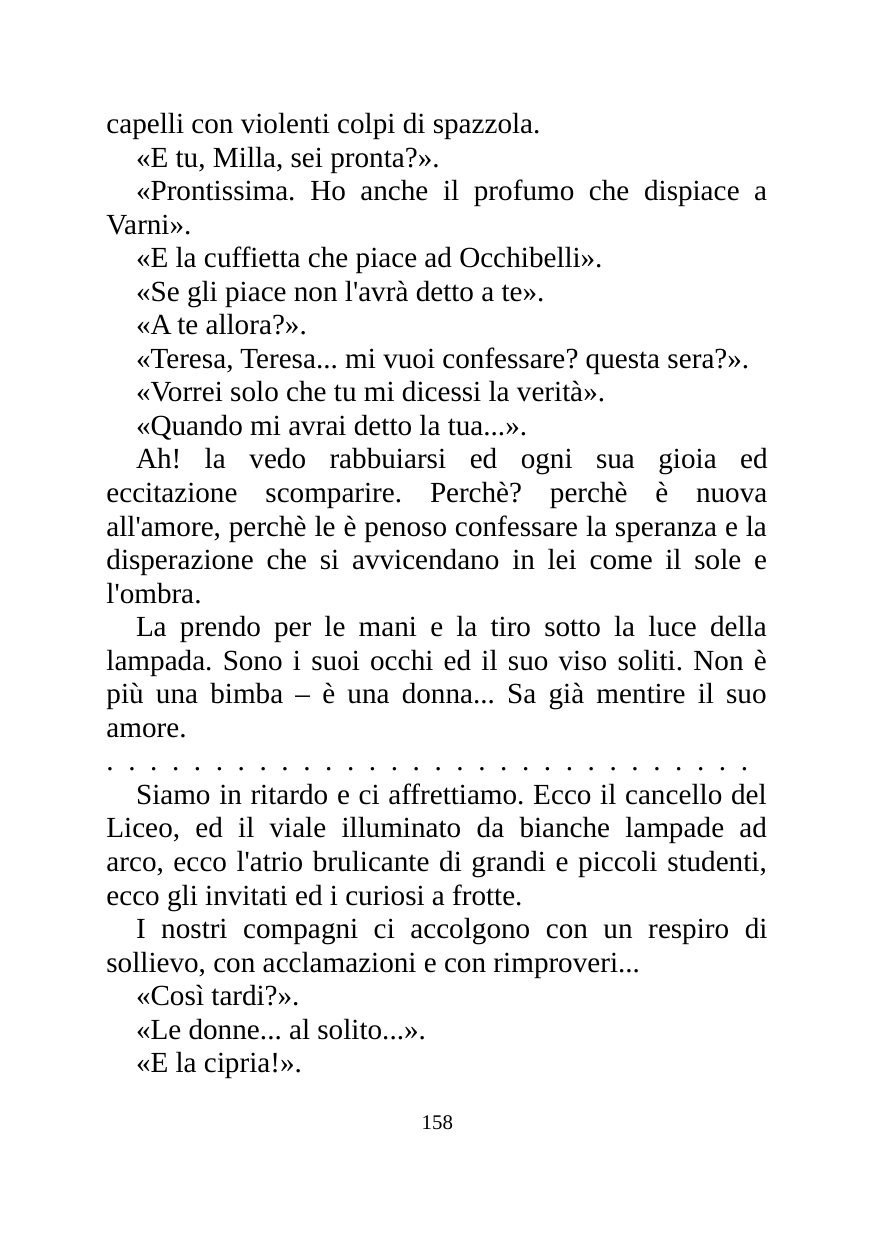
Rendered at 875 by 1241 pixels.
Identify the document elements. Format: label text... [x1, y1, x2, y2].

text «E la cipria!». [106, 1045, 768, 1079]
text . . . . . . . . . . . . . . . . . . . . . . . . . . . . . . [106, 743, 768, 777]
text Ah! la vedo rabbuiarsi ed ogni sua gioia ed eccitazione scomparire. Perchè? perchè è nuova all'amore, perchè le è penoso confessare la speranza e la disperazione che si avvicendano in lei come il sole e l'ombra. [106, 442, 768, 609]
text «Così tardi?». [106, 978, 768, 1012]
text Siamo in ritardo e ci affrettiamo. Ecco il cancello del Liceo, ed il viale illuminato da bianche lampade ad arco, ecco l'atrio brulicante di grandi e piccoli studenti, ecco gli invitati ed i curiosi a frotte. [106, 777, 768, 911]
text «Teresa, Teresa... mi vuoi confessare? questa sera?». [106, 341, 768, 374]
text «Prontissima. Ho anche il profumo che dispiace a Varni». [106, 173, 768, 240]
text «Le donne... al solito...». [106, 1012, 768, 1045]
text «Quando mi avrai detto la tua...». [106, 408, 768, 442]
text «E la cuffietta che piace ad Occhibelli». [106, 240, 768, 274]
text «Vorrei solo che tu mi dicessi la verità». [106, 374, 768, 408]
text capelli con violenti colpi di spazzola. [106, 106, 768, 140]
text «Se gli piace non l'avrà detto a te». [106, 274, 768, 307]
text La prendo per le mani e la tiro sotto la luce della lampada. Sono i suoi occhi ed il suo viso soliti. Non è più una bimba – è una donna... Sa già mentire il suo amore. [106, 609, 768, 743]
text «E tu, Milla, sei pronta?». [106, 140, 768, 173]
text «A te allora?». [106, 307, 768, 341]
text I nostri compagni ci accolgono con un respiro di sollievo, con acclamazioni e con rimproveri... [106, 911, 768, 978]
